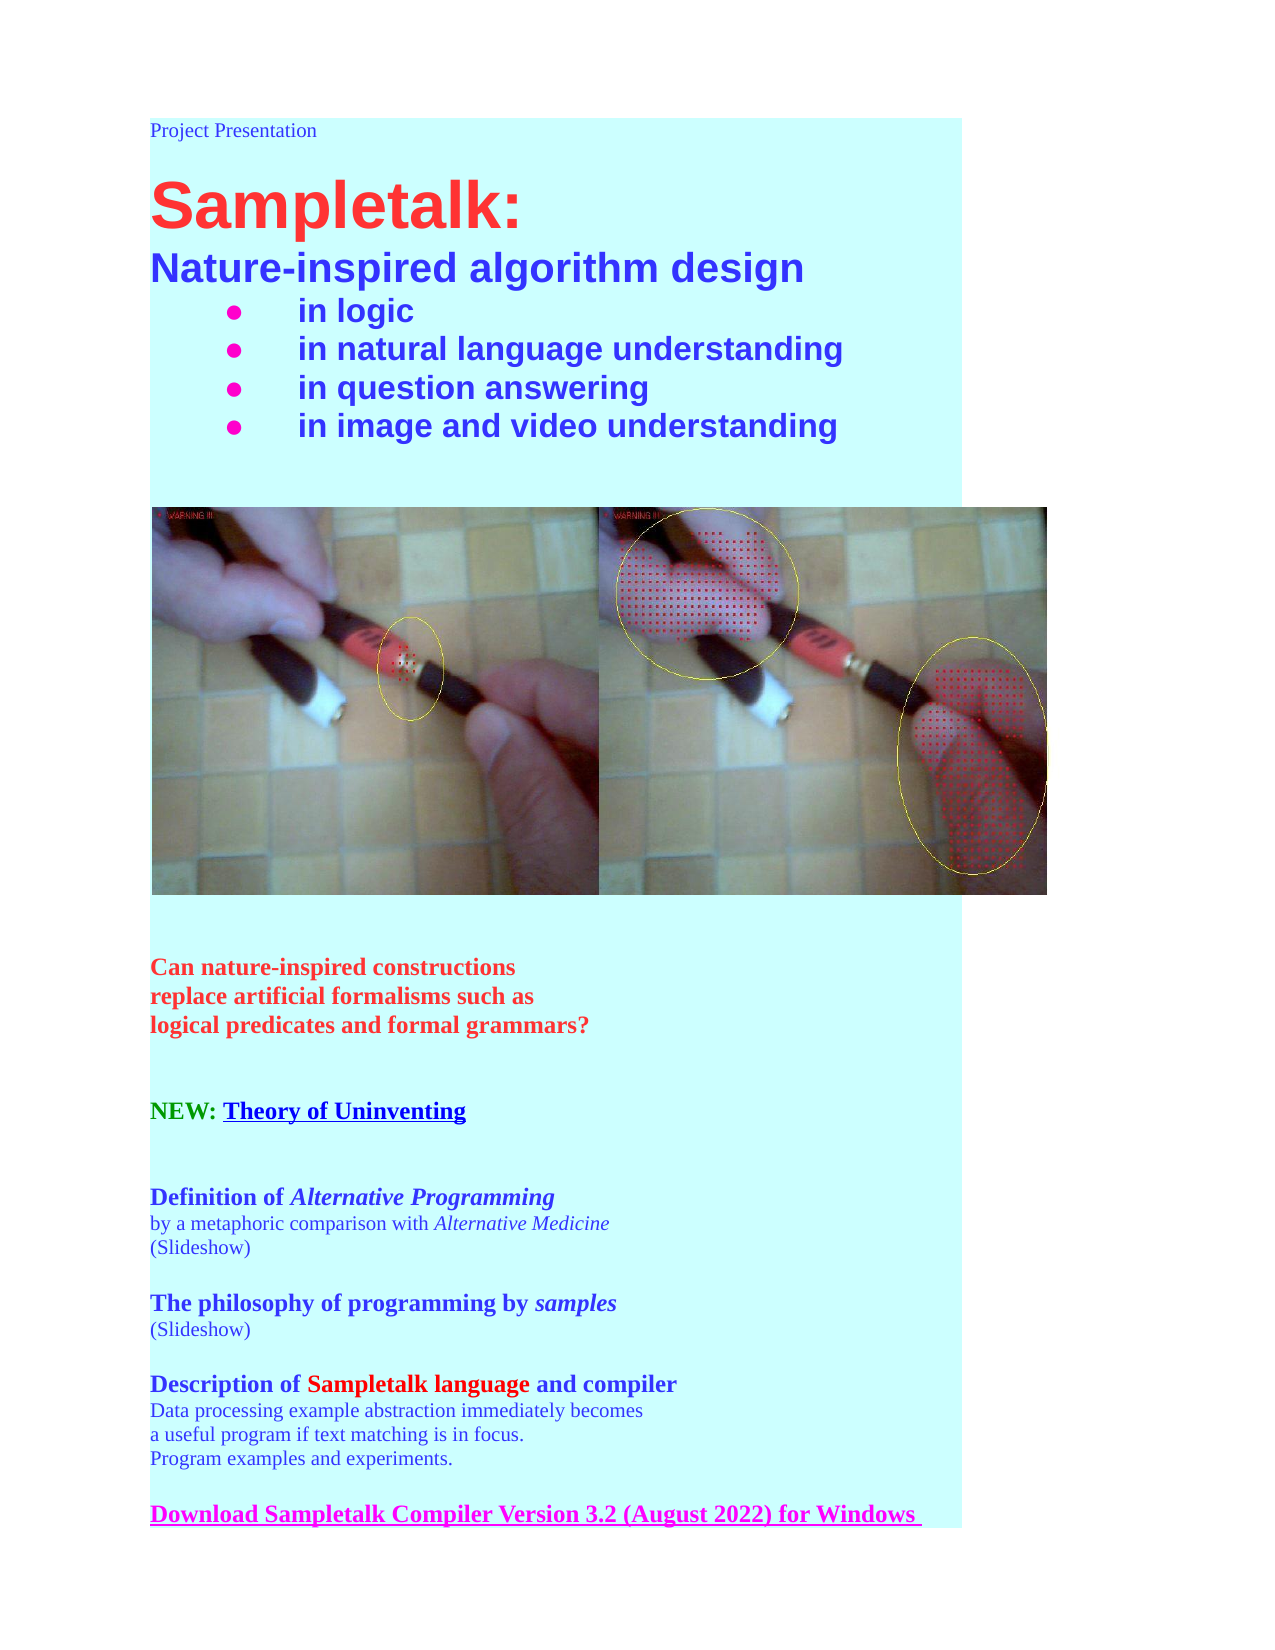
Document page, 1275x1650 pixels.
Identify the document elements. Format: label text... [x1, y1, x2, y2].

list The philosophy of programming by samples [150, 1288, 962, 1317]
picture [152, 507, 1202, 895]
text (Slideshow) [150, 1235, 962, 1259]
list replace artificial formalisms such as [150, 981, 962, 1010]
text ● in natural language understanding [150, 329, 962, 368]
text Nature-inspired algorithm design [150, 243, 962, 291]
list Download Sampletalk Compiler Version 3.2 (August 2022) for Windows [150, 1499, 962, 1528]
text a useful program if text matching is in focus. [150, 1422, 962, 1446]
text Project Presentation [150, 118, 962, 142]
list ● in question answering [150, 368, 962, 406]
text Data processing example abstraction immediately becomes [150, 1398, 962, 1422]
text by a metaphoric comparison with Alternative Medicine [150, 1211, 962, 1235]
text NEW: Theory of Uninventing [150, 1096, 962, 1125]
list (Slideshow) [150, 1317, 962, 1341]
text logical predicates and formal grammars? [150, 1010, 962, 1038]
text Sampletalk: [150, 166, 962, 243]
text Program examples and experiments. [150, 1446, 962, 1470]
list ● in logic [150, 291, 962, 329]
text Can nature-inspired constructions [150, 952, 962, 981]
list ● in image and video understanding [150, 406, 962, 444]
text Description of Sampletalk language and compiler [150, 1369, 962, 1398]
text Definition of Alternative Programming [150, 1182, 962, 1211]
